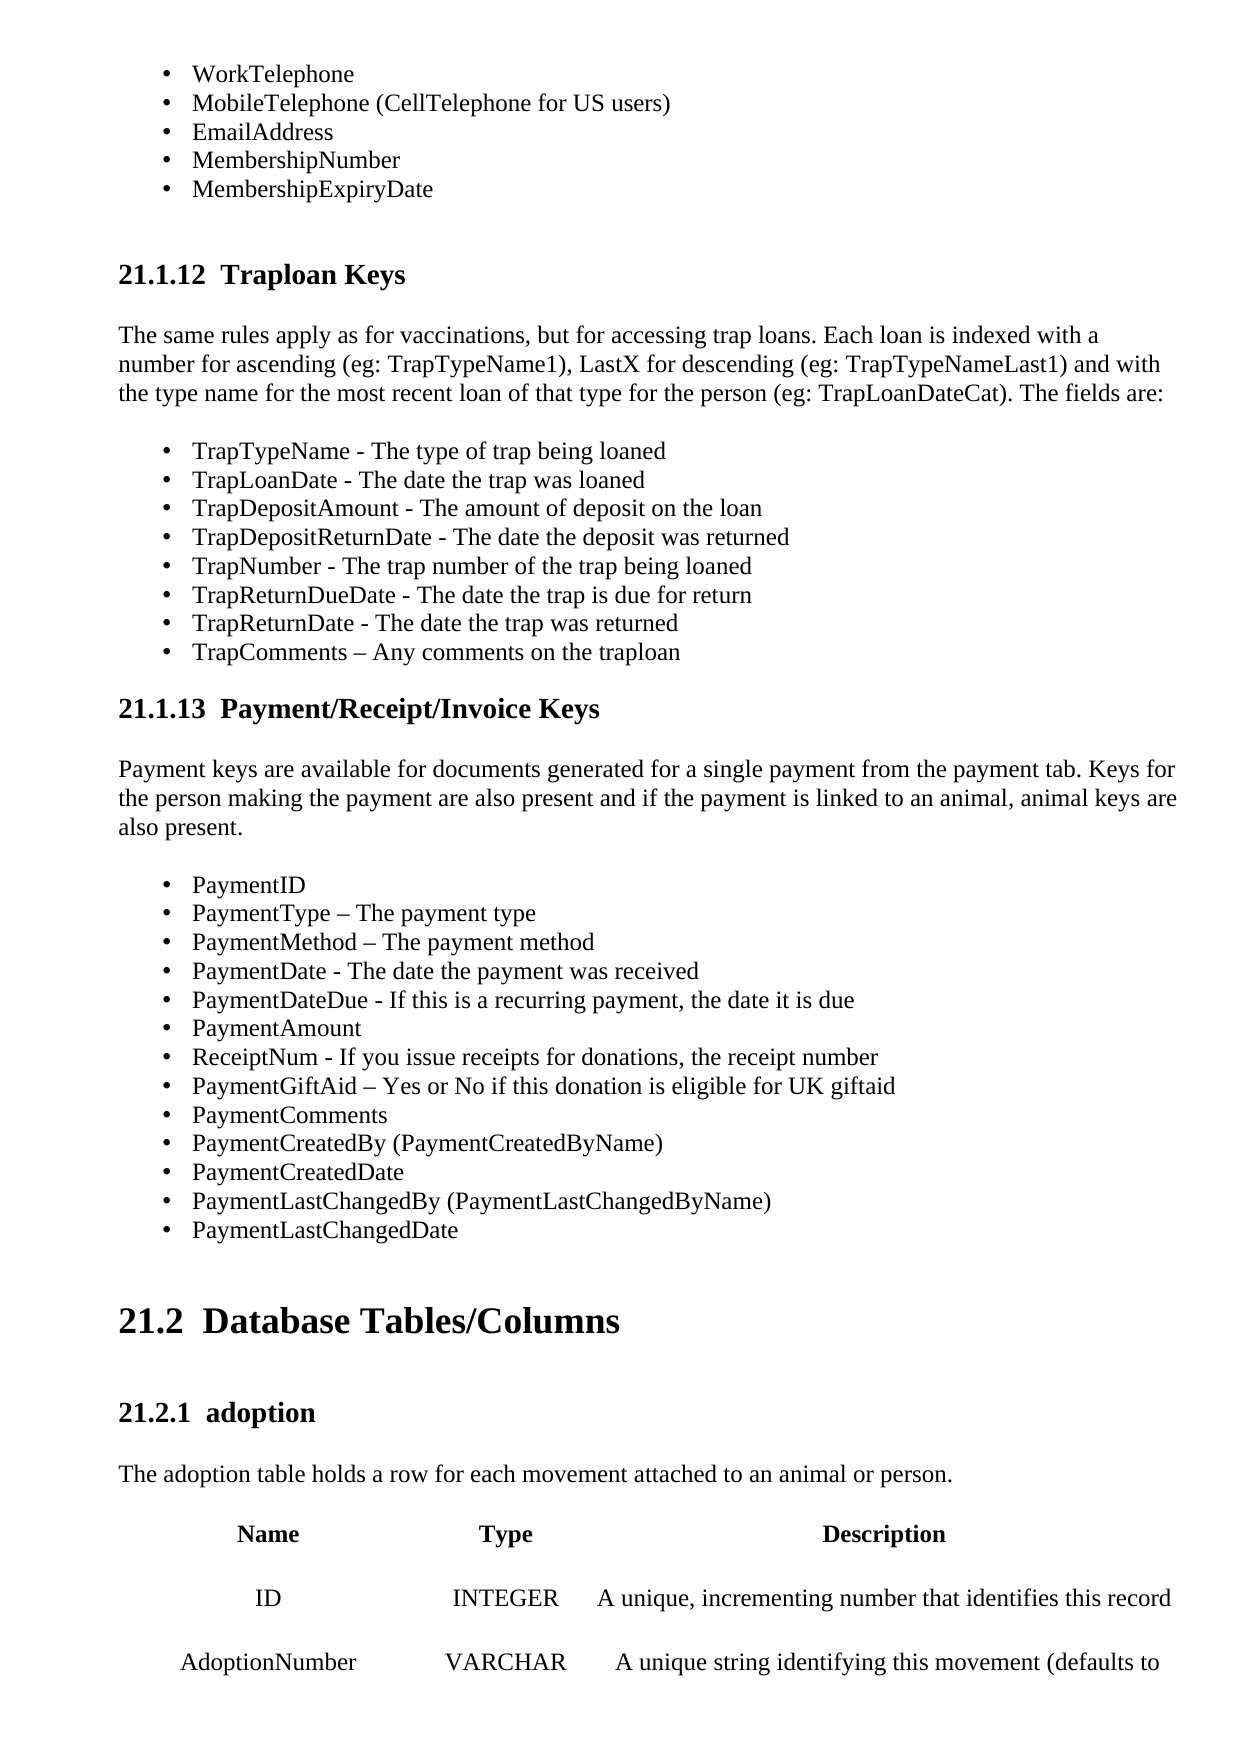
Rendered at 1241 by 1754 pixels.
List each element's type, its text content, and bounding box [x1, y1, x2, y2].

list TrapLoanDate - The date the trap was loaned [162, 465, 1181, 493]
table_header Description [593, 1516, 1181, 1580]
list EmailAddress [162, 117, 1181, 145]
table_cell INTEGER [424, 1580, 593, 1644]
text The same rules apply as for vaccinations, but for accessing trap loans. Each loan is indexed with a number for ascending (eg: TrapTypeName1), LastX for descending (eg: TrapTypeNameLast1) and with the type name for the most recent loan of that type for the person (eg: TrapLoanDateCat). The fields are: [118, 320, 1181, 407]
list TrapDepositAmount - The amount of deposit on the loan [162, 493, 1181, 522]
list TrapNumber - The trap number of the trap being loaned [162, 551, 1181, 580]
list PaymentMethod – The payment method [162, 927, 1181, 956]
list MembershipNumber [162, 145, 1181, 174]
subtitle Database Tables/Columns [118, 1298, 1181, 1341]
list PaymentCreatedBy (PaymentCreatedByName) [162, 1128, 1181, 1157]
list TrapDepositReturnDate - The date the deposit was returned [162, 522, 1181, 551]
table_cell A unique, incrementing number that identifies this record [593, 1580, 1181, 1644]
list TrapComments – Any comments on the traploan [162, 637, 1181, 666]
list PaymentID [162, 870, 1181, 898]
list PaymentDateDue - If this is a recurring payment, the date it is due [162, 985, 1181, 1013]
list PaymentLastChangedDate [162, 1215, 1181, 1243]
list MobileTelephone (CellTelephone for US users) [162, 88, 1181, 117]
list PaymentType – The payment type [162, 898, 1181, 927]
list MembershipExpiryDate [162, 174, 1181, 203]
table_cell ID [118, 1580, 424, 1644]
table_cell A unique string identifying this movement (defaults to [593, 1644, 1181, 1679]
subtitle Traploan Keys [118, 257, 1181, 291]
list TrapReturnDate - The date the trap was returned [162, 608, 1181, 637]
list PaymentGiftAid – Yes or No if this donation is eligible for UK giftaid [162, 1071, 1181, 1100]
list TrapReturnDueDate - The date the trap is due for return [162, 580, 1181, 608]
list PaymentComments [162, 1100, 1181, 1128]
text The adoption table holds a row for each movement attached to an animal or person. [118, 1459, 1181, 1487]
list WorkTelephone [162, 59, 1181, 88]
list TrapTypeName - The type of trap being loaned [162, 436, 1181, 465]
table_cell AdoptionNumber [118, 1644, 424, 1679]
list PaymentDate - The date the payment was received [162, 956, 1181, 985]
table_header Name [118, 1516, 424, 1580]
subtitle Payment/Receipt/Invoice Keys [118, 691, 1181, 724]
table_header Type [424, 1516, 593, 1580]
text Payment keys are available for documents generated for a single payment from the payment tab. Keys for the person making the payment are also present and if the payment is linked to an animal, animal keys are also present. [118, 754, 1181, 840]
list ReceiptNum - If you issue receipts for donations, the receipt number [162, 1042, 1181, 1071]
list PaymentCreatedDate [162, 1157, 1181, 1186]
table_cell VARCHAR [424, 1644, 593, 1679]
subtitle adoption [118, 1396, 1181, 1429]
list PaymentAmount [162, 1013, 1181, 1042]
list PaymentLastChangedBy (PaymentLastChangedByName) [162, 1186, 1181, 1215]
